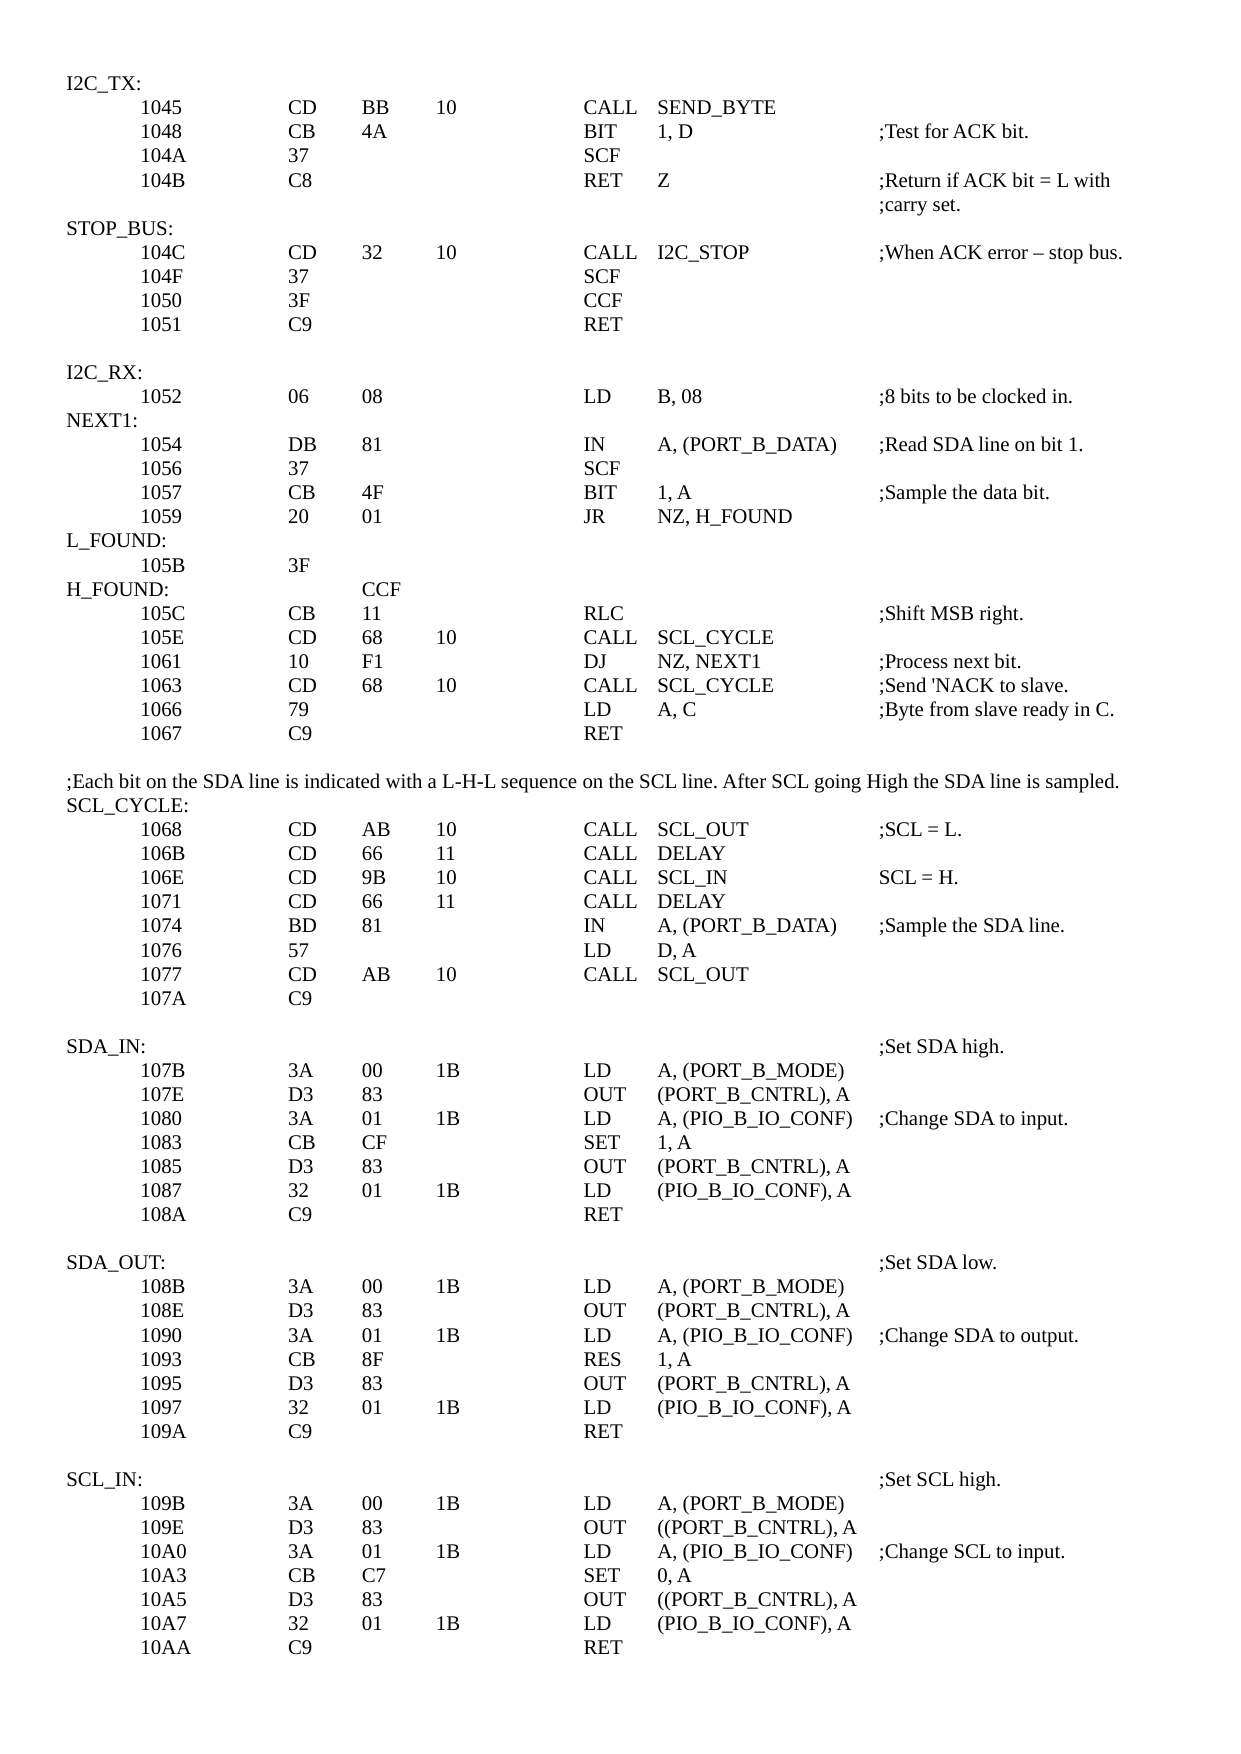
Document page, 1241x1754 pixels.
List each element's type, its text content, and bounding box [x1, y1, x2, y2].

text 1067 C9 RET [66, 721, 1172, 745]
text 1051 C9 RET [66, 312, 1172, 336]
text H_FOUND: CCF [66, 577, 1172, 601]
text 1063 CD 68 10 CALL SCL_CYCLE ;Send 'NACK to slave. [66, 673, 1172, 697]
text STOP_BUS: [66, 216, 1172, 240]
text I2C_TX: [66, 71, 1172, 95]
text ;carry set. [66, 192, 1172, 216]
text 10A3 CB C7 SET 0, A [66, 1563, 1172, 1587]
text 1093 CB 8F RES 1, A [66, 1347, 1172, 1371]
text 1085 D3 83 OUT (PORT_B_CNTRL), A [66, 1154, 1172, 1178]
text 109E D3 83 OUT ((PORT_B_CNTRL), A [66, 1515, 1172, 1539]
text ;Each bit on the SDA line is indicated with a L-H-L sequence on the SCL line. After SCL going High the SDA line is sampled. [66, 769, 1172, 793]
text 1066 79 LD A, C ;Byte from slave ready in C. [66, 697, 1172, 721]
text 107A C9 [66, 986, 1172, 1010]
text 1071 CD 66 11 CALL DELAY [66, 889, 1172, 913]
text 1045 CD BB 10 CALL SEND_BYTE [66, 95, 1172, 119]
text 1083 CB CF SET 1, A [66, 1130, 1172, 1154]
text 1090 3A 01 1B LD A, (PIO_B_IO_CONF) ;Change SDA to output. [66, 1322, 1172, 1347]
text NEXT1: [66, 408, 1172, 432]
text 1068 CD AB 10 CALL SCL_OUT ;SCL = L. [66, 817, 1172, 841]
text 1059 20 01 JR NZ, H_FOUND [66, 504, 1172, 528]
text 1076 57 LD D, A [66, 937, 1172, 962]
text 1052 06 08 LD B, 08 ;8 bits to be clocked in. [66, 384, 1172, 408]
text 1080 3A 01 1B LD A, (PIO_B_IO_CONF) ;Change SDA to input. [66, 1106, 1172, 1130]
text 1077 CD AB 10 CALL SCL_OUT [66, 962, 1172, 986]
text 107E D3 83 OUT (PORT_B_CNTRL), A [66, 1082, 1172, 1106]
text 105C CB 11 RLC ;Shift MSB right. [66, 601, 1172, 625]
text 106E CD 9B 10 CALL SCL_IN SCL = H. [66, 865, 1172, 889]
text 1061 10 F1 DJ NZ, NEXT1 ;Process next bit. [66, 649, 1172, 673]
text 10AA C9 RET [66, 1635, 1172, 1659]
text 104F 37 SCF [66, 264, 1172, 288]
text 1057 CB 4F BIT 1, A ;Sample the data bit. [66, 480, 1172, 504]
text 104B C8 RET Z ;Return if ACK bit = L with [66, 167, 1172, 192]
text L_FOUND: [66, 528, 1172, 552]
text 10A7 32 01 1B LD (PIO_B_IO_CONF), A [66, 1611, 1172, 1635]
text 108E D3 83 OUT (PORT_B_CNTRL), A [66, 1298, 1172, 1322]
text SDA_IN: ;Set SDA high. [66, 1034, 1172, 1058]
text 1050 3F CCF [66, 288, 1172, 312]
text I2C_RX: [66, 360, 1172, 384]
text 104A 37 SCF [66, 143, 1172, 167]
text 1097 32 01 1B LD (PIO_B_IO_CONF), A [66, 1395, 1172, 1419]
text 104C CD 32 10 CALL I2C_STOP ;When ACK error – stop bus. [66, 240, 1172, 264]
text 10A0 3A 01 1B LD A, (PIO_B_IO_CONF) ;Change SCL to input. [66, 1539, 1172, 1563]
text 105E CD 68 10 CALL SCL_CYCLE [66, 625, 1172, 649]
text 1048 CB 4A BIT 1, D ;Test for ACK bit. [66, 119, 1172, 143]
text 1056 37 SCF [66, 456, 1172, 480]
text 10A5 D3 83 OUT ((PORT_B_CNTRL), A [66, 1587, 1172, 1611]
text 105B 3F [66, 552, 1172, 577]
text 1095 D3 83 OUT (PORT_B_CNTRL), A [66, 1371, 1172, 1395]
text SCL_CYCLE: [66, 793, 1172, 817]
text 107B 3A 00 1B LD A, (PORT_B_MODE) [66, 1058, 1172, 1082]
text SCL_IN: ;Set SCL high. [66, 1467, 1172, 1491]
text SDA_OUT: ;Set SDA low. [66, 1250, 1172, 1274]
text 109B 3A 00 1B LD A, (PORT_B_MODE) [66, 1491, 1172, 1515]
text 108A C9 RET [66, 1202, 1172, 1226]
text 1074 BD 81 IN A, (PORT_B_DATA) ;Sample the SDA line. [66, 913, 1172, 937]
text 1054 DB 81 IN A, (PORT_B_DATA) ;Read SDA line on bit 1. [66, 432, 1172, 456]
text 109A C9 RET [66, 1419, 1172, 1443]
text 1087 32 01 1B LD (PIO_B_IO_CONF), A [66, 1178, 1172, 1202]
text 106B CD 66 11 CALL DELAY [66, 841, 1172, 865]
text 108B 3A 00 1B LD A, (PORT_B_MODE) [66, 1274, 1172, 1298]
